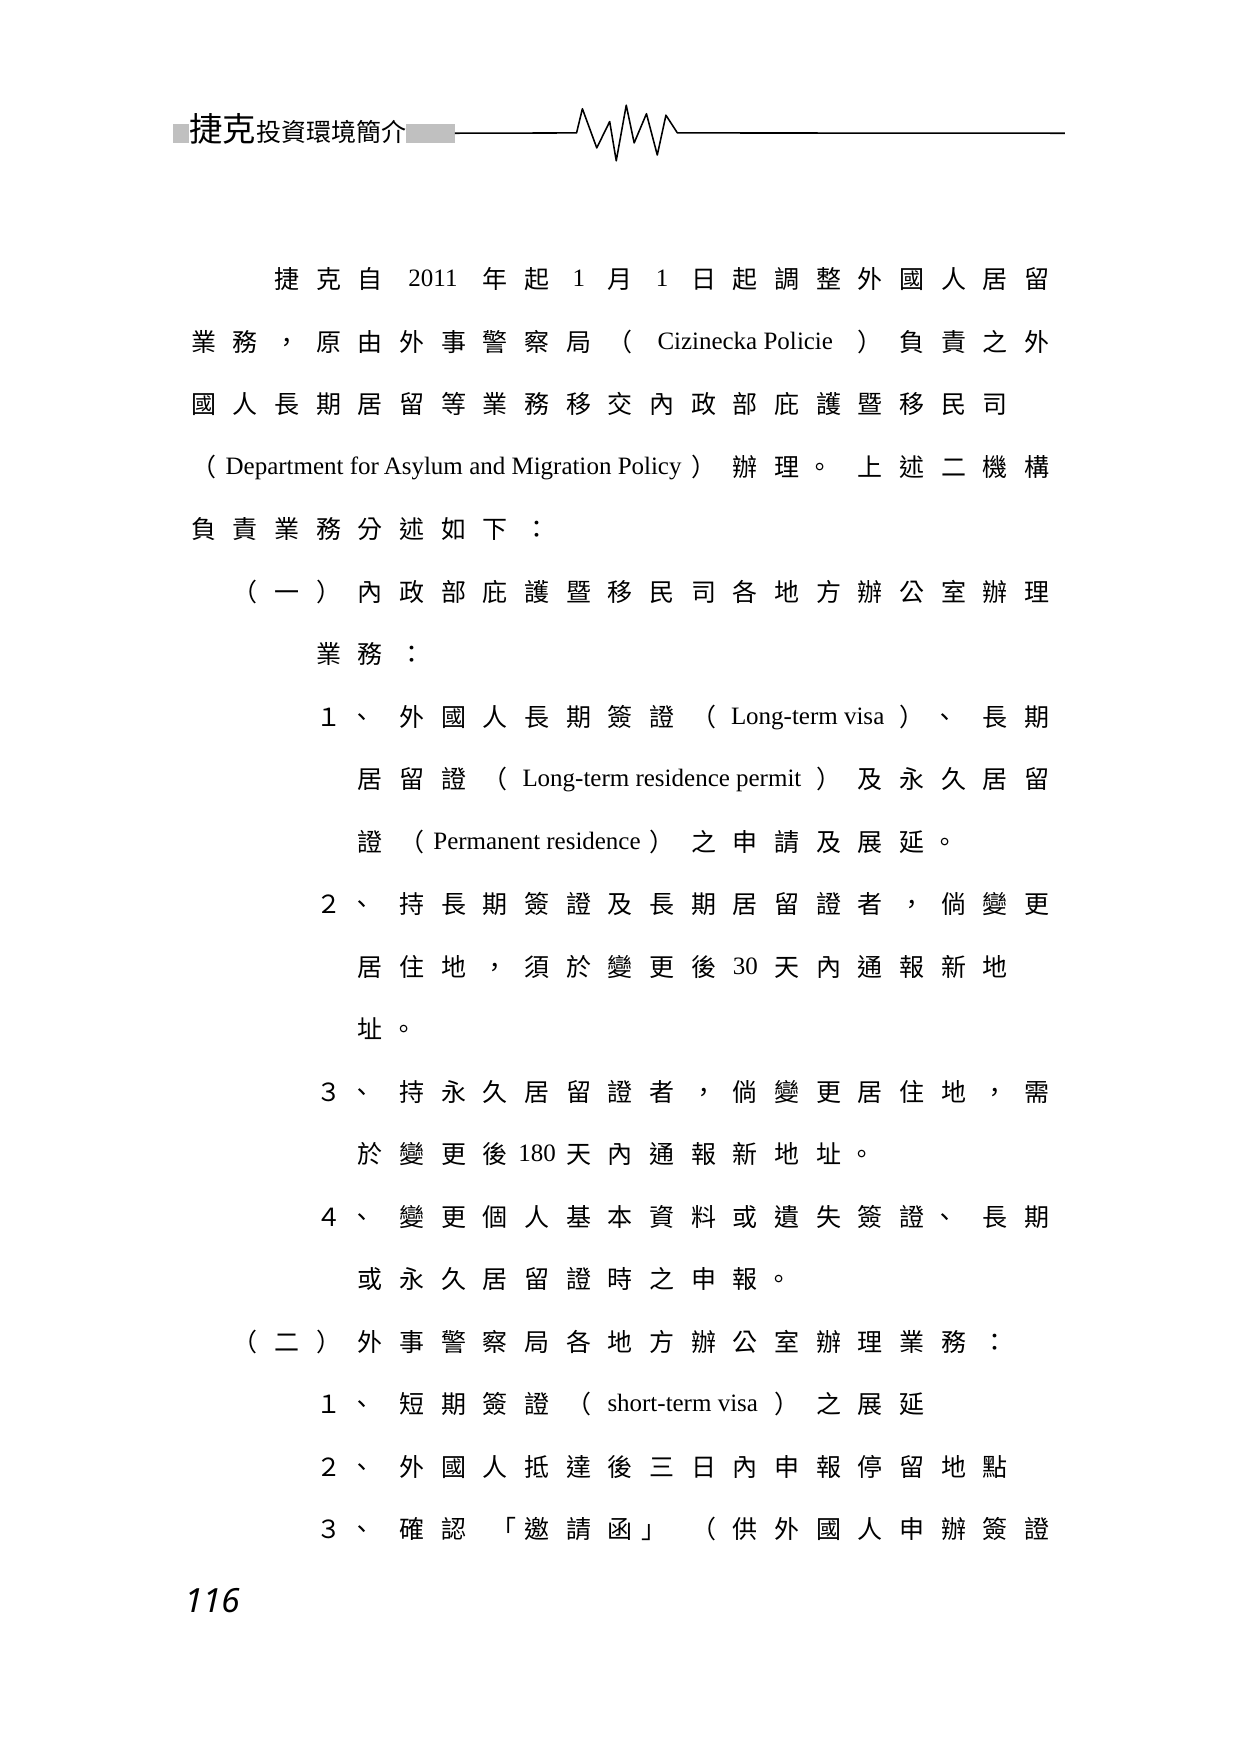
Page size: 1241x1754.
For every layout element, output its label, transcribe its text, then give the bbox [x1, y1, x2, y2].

text １、外國人長期簽證（Long-term visa）、長期居留證（Long-term residence permit）及永久居留證（Permanent residence）之申請及展延。 [281, 674, 1058, 861]
text ２、持長期簽證及長期居留證者，倘變更居住地，須於變更後30天內通報新地址。 [281, 861, 1058, 1049]
text （二）外事警察局各地方辦公室辦理業務： [207, 1299, 1058, 1361]
text 捷克自2011年起1月1日起調整外國人居留業務，原由外事警察局（Cizinecka Policie）負責之外國人長期居留等業務移交內政部庇護暨移民司（Department for Asylum and Migration Policy）辦理。上述二機構負責業務分述如下： [183, 236, 1058, 549]
text ３、持永久居留證者，倘變更居住地，需於變更後180天內通報新地址。 [281, 1049, 1058, 1174]
text ３、確認「邀請函」（供外國人申辦簽證 [281, 1486, 1058, 1549]
text ２、外國人抵達後三日內申報停留地點 [281, 1424, 1058, 1486]
text ４、變更個人基本資料或遺失簽證、長期或永久居留證時之申報。 [281, 1174, 1058, 1299]
text （一）內政部庇護暨移民司各地方辦公室辦理業務： [207, 549, 1058, 674]
text １、短期簽證（short-term visa）之展延 [281, 1361, 1058, 1424]
